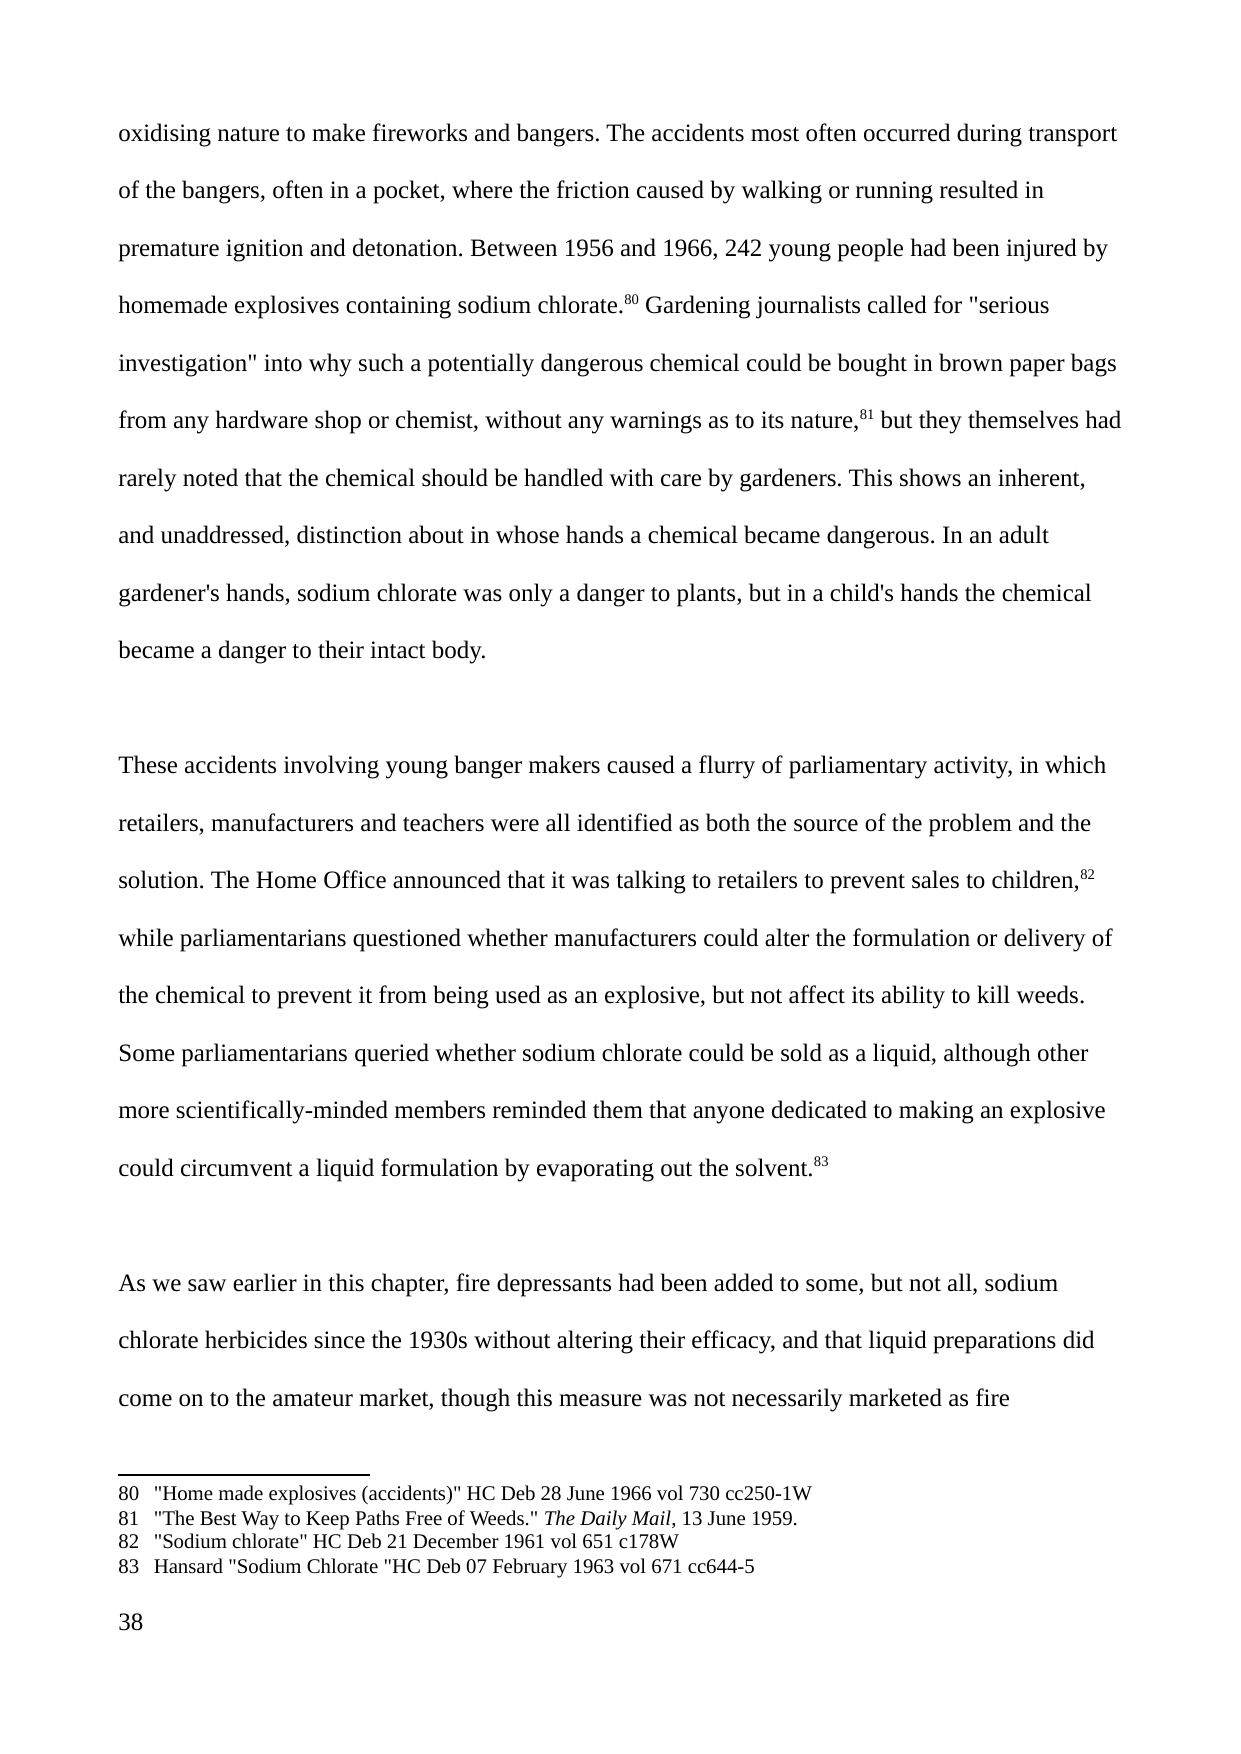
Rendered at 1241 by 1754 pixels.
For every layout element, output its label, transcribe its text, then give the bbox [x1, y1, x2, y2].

text "The Best Way to Keep Paths Free of Weeds." The Daily Mail, 13 June 1959. [118, 1505, 1122, 1529]
text "Sodium chlorate" HC Deb 21 December 1961 vol 651 c178W [118, 1529, 1122, 1553]
text As we saw earlier in this chapter, fire depressants had been added to some, but not all, sodium chlorate herbicides since the 1930s without altering their efficacy, and that liquid preparations did come on to the amateur market, though this measure was not necessarily marketed as fire [118, 1268, 1122, 1412]
text oxidising nature to make fireworks and bangers. The accidents most often occurred during transport of the bangers, often in a pocket, where the friction caused by walking or running resulted in premature ignition and detonation. Between 1956 and 1966, 242 young people had been injured by homemade explosives containing sodium chlorate. Gardening journalists called for "serious investigation" into why such a potentially dangerous chemical could be bought in brown paper bags from any hardware shop or chemist, without any warnings as to its nature, but they themselves had rarely noted that the chemical should be handled with care by gardeners. This shows an inherent, and unaddressed, distinction about in whose hands a chemical became dangerous. In an adult gardener's hands, sodium chlorate was only a danger to plants, but in a child's hands the chemical became a danger to their intact body. [118, 118, 1122, 664]
text These accidents involving young banger makers caused a flurry of parliamentary activity, in which retailers, manufacturers and teachers were all identified as both the source of the problem and the solution. The Home Office announced that it was talking to retailers to prevent sales to children, while parliamentarians questioned whether manufacturers could alter the formulation or delivery of the chemical to prevent it from being used as an explosive, but not affect its ability to kill weeds. Some parliamentarians queried whether sodium chlorate could be sold as a liquid, although other more scientifically-minded members reminded them that anyone dedicated to making an explosive could circumvent a liquid formulation by evaporating out the solvent. [118, 751, 1122, 1182]
text "Home made explosives (accidents)" HC Deb 28 June 1966 vol 730 cc250-1W [118, 1481, 1122, 1505]
text Hansard "Sodium Chlorate "HC Deb 07 February 1963 vol 671 cc644-5 [118, 1553, 1122, 1578]
